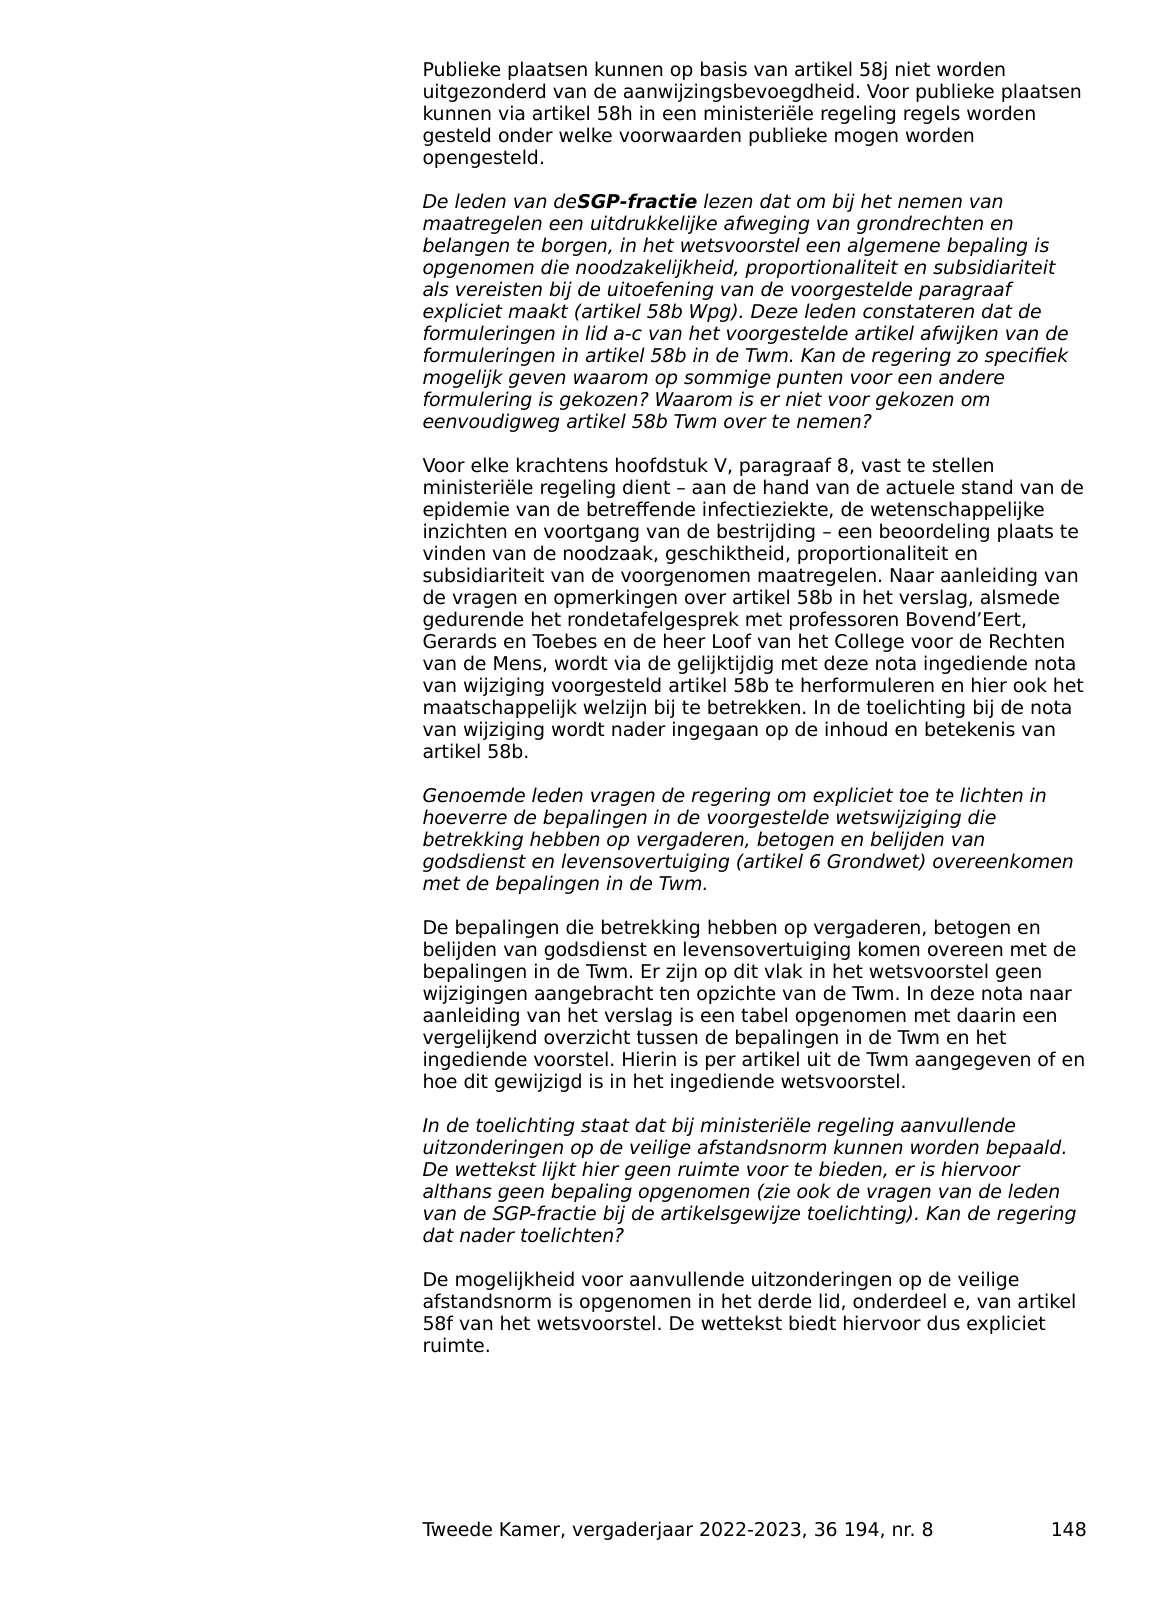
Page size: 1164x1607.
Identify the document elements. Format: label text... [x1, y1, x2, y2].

text Voor elke krachtens hoofdstuk V, paragraaf 8, vast te stellen ministeriële regeling dient – aan de hand van de actuele stand van de epidemie van de betreffende infectieziekte, de wetenschappelijke inzichten en voortgang van de bestrijding – een beoordeling plaats te vinden van de noodzaak, geschiktheid, proportionaliteit en subsidiariteit van de voorgenomen maatregelen. Naar aanleiding van de vragen en opmerkingen over artikel 58b in het verslag, alsmede gedurende het rondetafelgesprek met professoren Bovend’Eert, Gerards en Toebes en de heer Loof van het College voor de Rechten van de Mens, wordt via de gelijktijdig met deze nota ingediende nota van wijziging voorgesteld artikel 58b te herformuleren en hier ook het maatschappelijk welzijn bij te betrekken. In de toelichting bij de nota van wijziging wordt nader ingegaan op de inhoud en betekenis van artikel 58b. [422, 455, 1087, 763]
text De leden van deSGP-fractie lezen dat om bij het nemen van maatregelen een uitdrukkelijke afweging van grondrechten en belangen te borgen, in het wetsvoorstel een algemene bepaling is opgenomen die noodzakelijkheid, proportionaliteit en subsidiariteit als vereisten bij de uitoefening van de voorgestelde paragraaf expliciet maakt (artikel 58b Wpg). Deze leden constateren dat de formuleringen in lid a-c van het voorgestelde artikel afwijken van de formuleringen in artikel 58b in de Twm. Kan de regering zo specifiek mogelijk geven waarom op sommige punten voor een andere formulering is gekozen? Waarom is er niet voor gekozen om eenvoudigweg artikel 58b Twm over te nemen? [422, 191, 1087, 433]
text De mogelijkheid voor aanvullende uitzonderingen op de veilige afstandsnorm is opgenomen in het derde lid, onderdeel e, van artikel 58f van het wetsvoorstel. De wettekst biedt hiervoor dus expliciet ruimte. [422, 1269, 1087, 1357]
text Genoemde leden vragen de regering om expliciet toe te lichten in hoeverre de bepalingen in de voorgestelde wetswijziging die betrekking hebben op vergaderen, betogen en belijden van godsdienst en levensovertuiging (artikel 6 Grondwet) overeenkomen met de bepalingen in de Twm. [422, 785, 1087, 895]
text Publieke plaatsen kunnen op basis van artikel 58j niet worden uitgezonderd van de aanwijzingsbevoegdheid. Voor publieke plaatsen kunnen via artikel 58h in een ministeriële regeling regels worden gesteld onder welke voorwaarden publieke mogen worden opengesteld. [422, 59, 1087, 169]
text In de toelichting staat dat bij ministeriële regeling aanvullende uitzonderingen op de veilige afstandsnorm kunnen worden bepaald. De wettekst lijkt hier geen ruimte voor te bieden, er is hiervoor althans geen bepaling opgenomen (zie ook de vragen van de leden van de SGP-fractie bij de artikelsgewijze toelichting). Kan de regering dat nader toelichten? [422, 1115, 1087, 1247]
text De bepalingen die betrekking hebben op vergaderen, betogen en belijden van godsdienst en levensovertuiging komen overeen met de bepalingen in de Twm. Er zijn op dit vlak in het wetsvoorstel geen wijzigingen aangebracht ten opzichte van de Twm. In deze nota naar aanleiding van het verslag is een tabel opgenomen met daarin een vergelijkend overzicht tussen de bepalingen in de Twm en het ingediende voorstel. Hierin is per artikel uit de Twm aangegeven of en hoe dit gewijzigd is in het ingediende wetsvoorstel. [422, 917, 1087, 1093]
